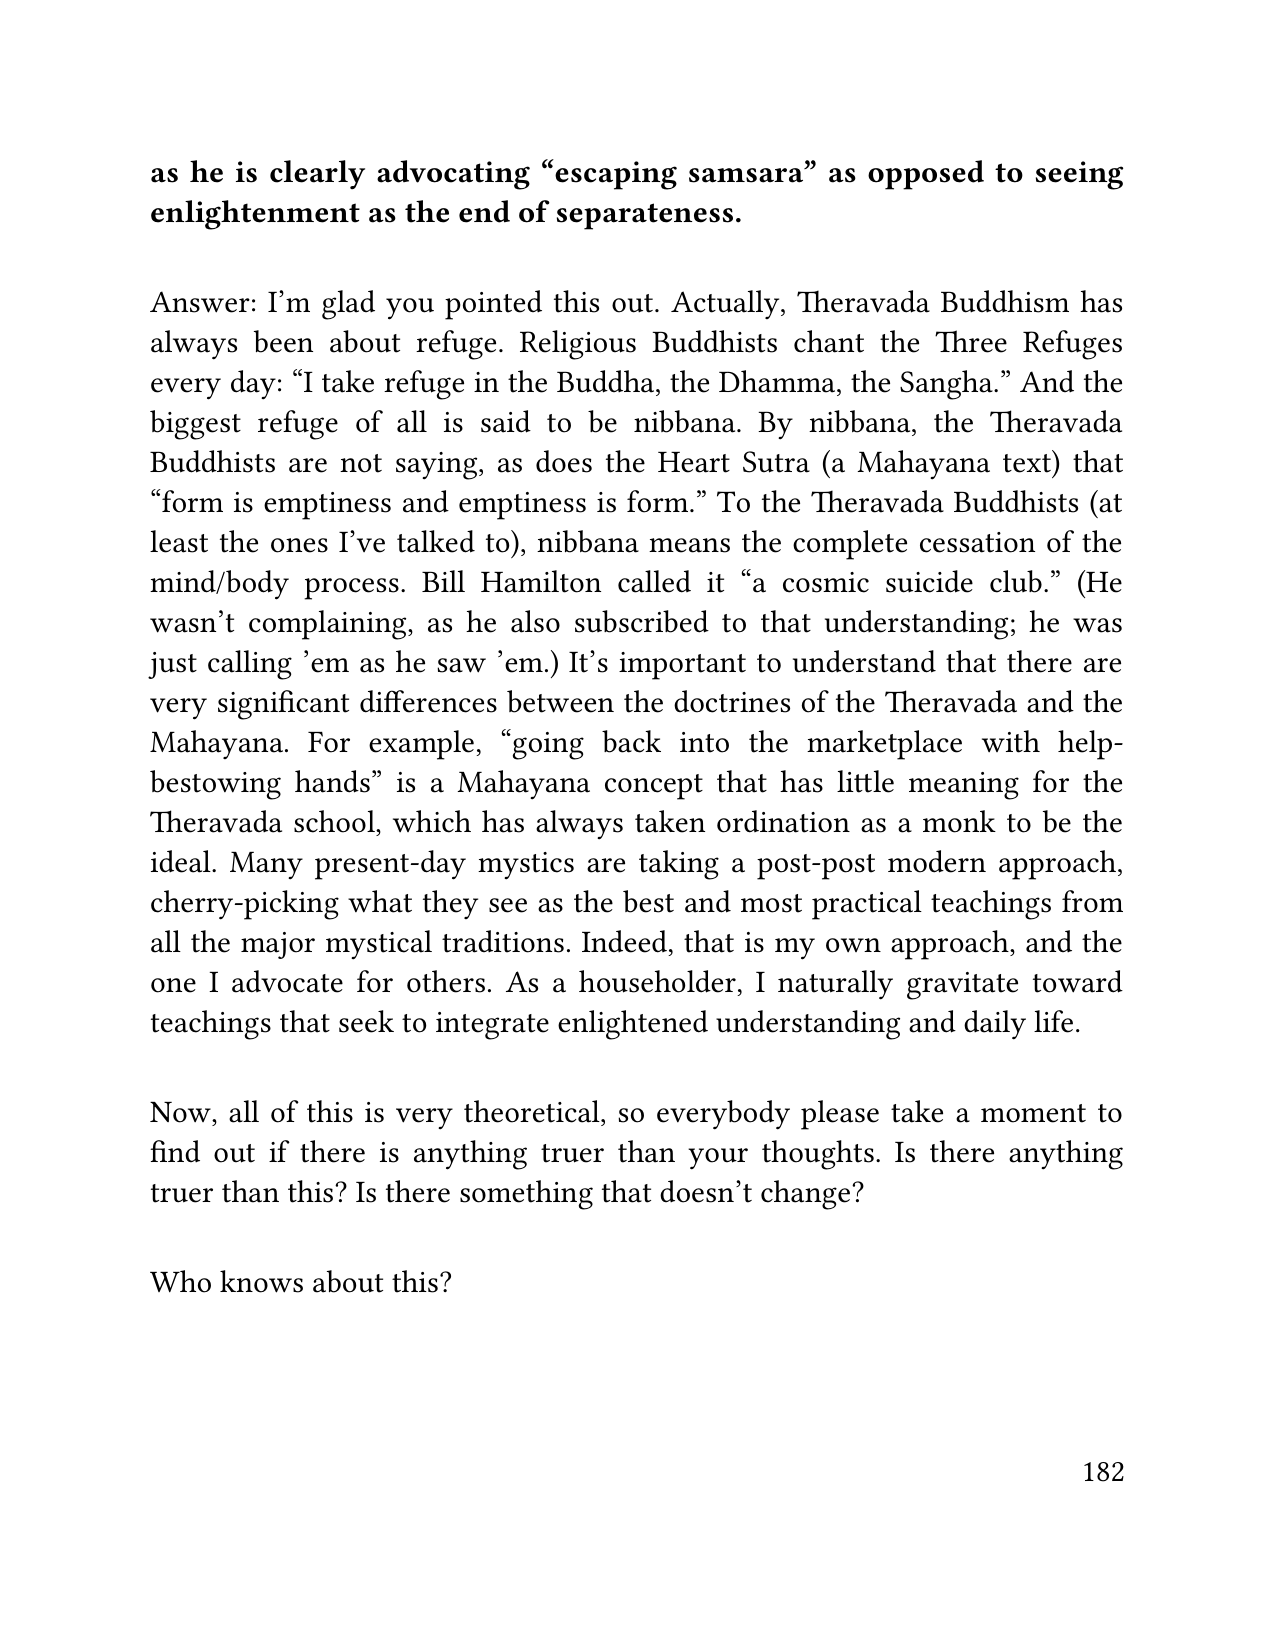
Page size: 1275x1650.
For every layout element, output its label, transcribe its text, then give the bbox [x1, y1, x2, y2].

text as he is clearly advocating “escaping samsara” as opposed to seeing enlightenment as the end of separateness. [150, 150, 1125, 230]
text Who knows about this? [150, 1260, 1125, 1300]
text Now, all of this is very theoretical, so everybody please take a moment to find out if there is anything truer than your thoughts. Is there anything truer than this? Is there something that doesn’t change? [150, 1090, 1125, 1210]
text Answer: I’m glad you pointed this out. Actually, Theravada Buddhism has always been about refuge. Religious Buddhists chant the Three Refuges every day: “I take refuge in the Buddha, the Dhamma, the Sangha.” And the biggest refuge of all is said to be nibbana. By nibbana, the Theravada Buddhists are not saying, as does the Heart Sutra (a Mahayana text) that “form is emptiness and emptiness is form.” To the Theravada Buddhists (at least the ones I’ve talked to), nibbana means the complete cessation of the mind/body process. Bill Hamilton called it “a cosmic suicide club.” (He wasn’t complaining, as he also subscribed to that understanding; he was just calling ’em as he saw ’em.) It’s important to understand that there are very significant differences between the doctrines of the Theravada and the Mahayana. For example, “going back into the marketplace with help-bestowing hands” is a Mahayana concept that has little meaning for the Theravada school, which has always taken ordination as a monk to be the ideal. Many present-day mystics are taking a post-post modern approach, cherry-picking what they see as the best and most practical teachings from all the major mystical traditions. Indeed, that is my own approach, and the one I advocate for others. As a householder, I naturally gravitate toward teachings that seek to integrate enlightened understanding and daily life. [150, 280, 1125, 1040]
